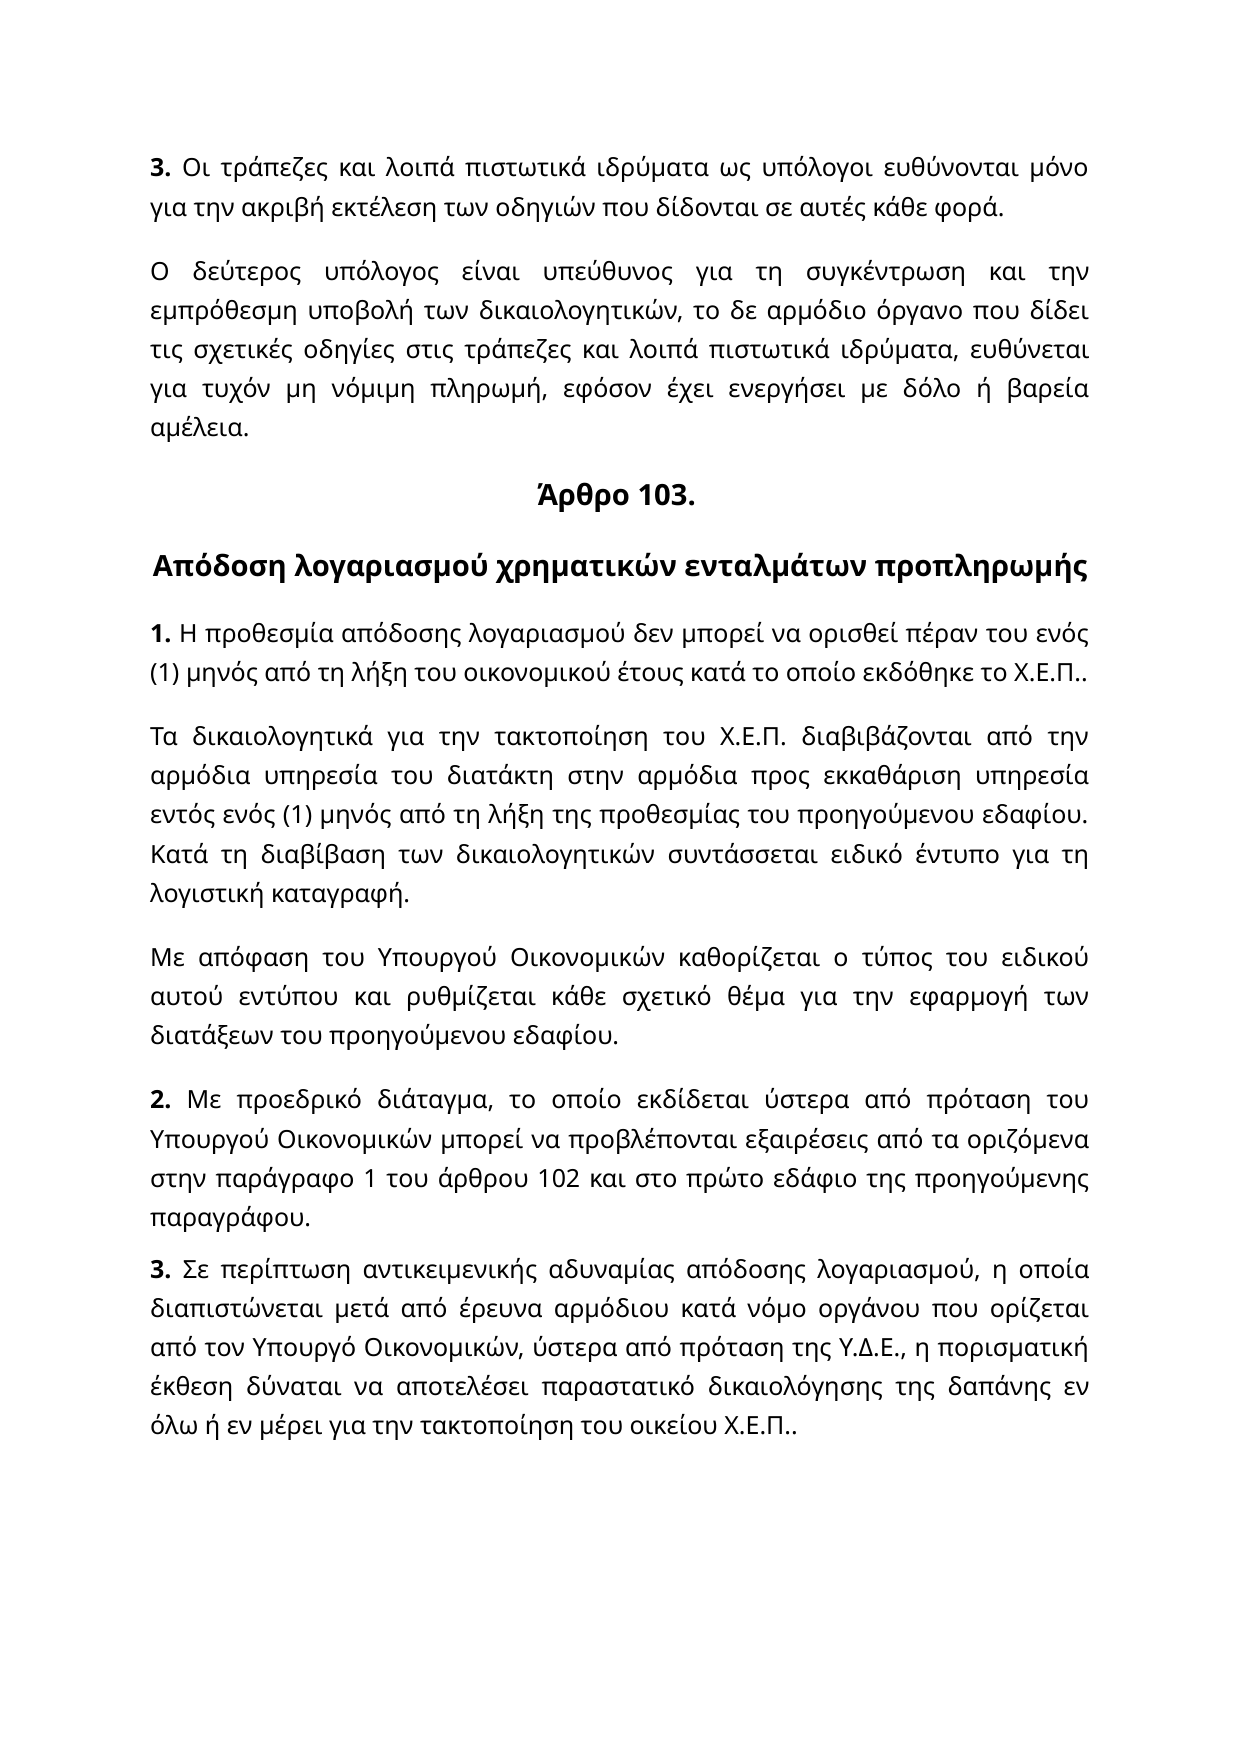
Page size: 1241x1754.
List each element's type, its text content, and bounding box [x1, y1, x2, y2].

text Με απόφαση του Υπουργού Οικονομικών καθορίζεται ο τύπος του ειδικού αυτού εντύπου και ρυθμίζεται κάθε σχετικό θέμα για την εφαρμογή των διατάξεων του προηγούμενου εδαφίου. [150, 939, 1090, 1052]
text Ο δεύτερος υπόλογος είναι υπεύθυνος για τη συγκέντρωση και την εμπρόθεσμη υποβολή των δικαιολογητικών, το δε αρμόδιο όργανο που δίδει τις σχετικές οδηγίες στις τράπεζες και λοιπά πιστωτικά ιδρύματα, ευθύνεται για τυχόν μη νόμιμη πληρωμή, εφόσον έχει ενεργήσει με δόλο ή βαρεία αμέλεια. [150, 253, 1090, 444]
subtitle Άρθρο 103. [150, 474, 1090, 514]
subtitle Απόδοση λογαριασμού χρηματικών ενταλμάτων προπληρωμής [150, 545, 1090, 584]
text 3. Σε περίπτωση αντικειμενικής αδυναμίας απόδοσης λογαριασμού, η οποία διαπιστώνεται μετά από έρευνα αρμόδιου κατά νόμο οργάνου που ορίζεται από τον Υπουργό Οικονομικών, ύστερα από πρόταση της Υ.Δ.Ε., η πορισματική έκθεση δύναται να αποτελέσει παραστατικό δικαιολόγησης της δαπάνης εν όλω ή εν μέρει για την τακτοποίηση του οικείου Χ.Ε.Π.. [150, 1251, 1090, 1442]
text 2. Με προεδρικό διάταγμα, το οποίο εκδίδεται ύστερα από πρόταση του Υπουργού Οικονομικών μπορεί να προβλέπονται εξαιρέσεις από τα οριζόμενα στην παράγραφο 1 του άρθρου 102 και στο πρώτο εδάφιο της προηγούμενης παραγράφου. [150, 1082, 1090, 1234]
text Τα δικαιολογητικά για την τακτοποίηση του Χ.Ε.Π. διαβιβάζονται από την αρμόδια υπηρεσία του διατάκτη στην αρμόδια προς εκκαθάριση υπηρεσία εντός ενός (1) μηνός από τη λήξη της προθεσμίας του προηγούμενου εδαφίου. Κατά τη διαβίβαση των δικαιολογητικών συντάσσεται ειδικό έντυπο για τη λογιστική καταγραφή. [150, 719, 1090, 909]
text 1. Η προθεσμία απόδοσης λογαριασμού δεν μπορεί να ορισθεί πέραν του ενός (1) μηνός από τη λήξη του οικονομικού έτους κατά το οποίο εκδόθηκε το Χ.Ε.Π.. [150, 615, 1090, 689]
text 3. Οι τράπεζες και λοιπά πιστωτικά ιδρύματα ως υπόλογοι ευθύνονται μόνο για την ακριβή εκτέλεση των οδηγιών που δίδονται σε αυτές κάθε φορά. [150, 150, 1090, 223]
